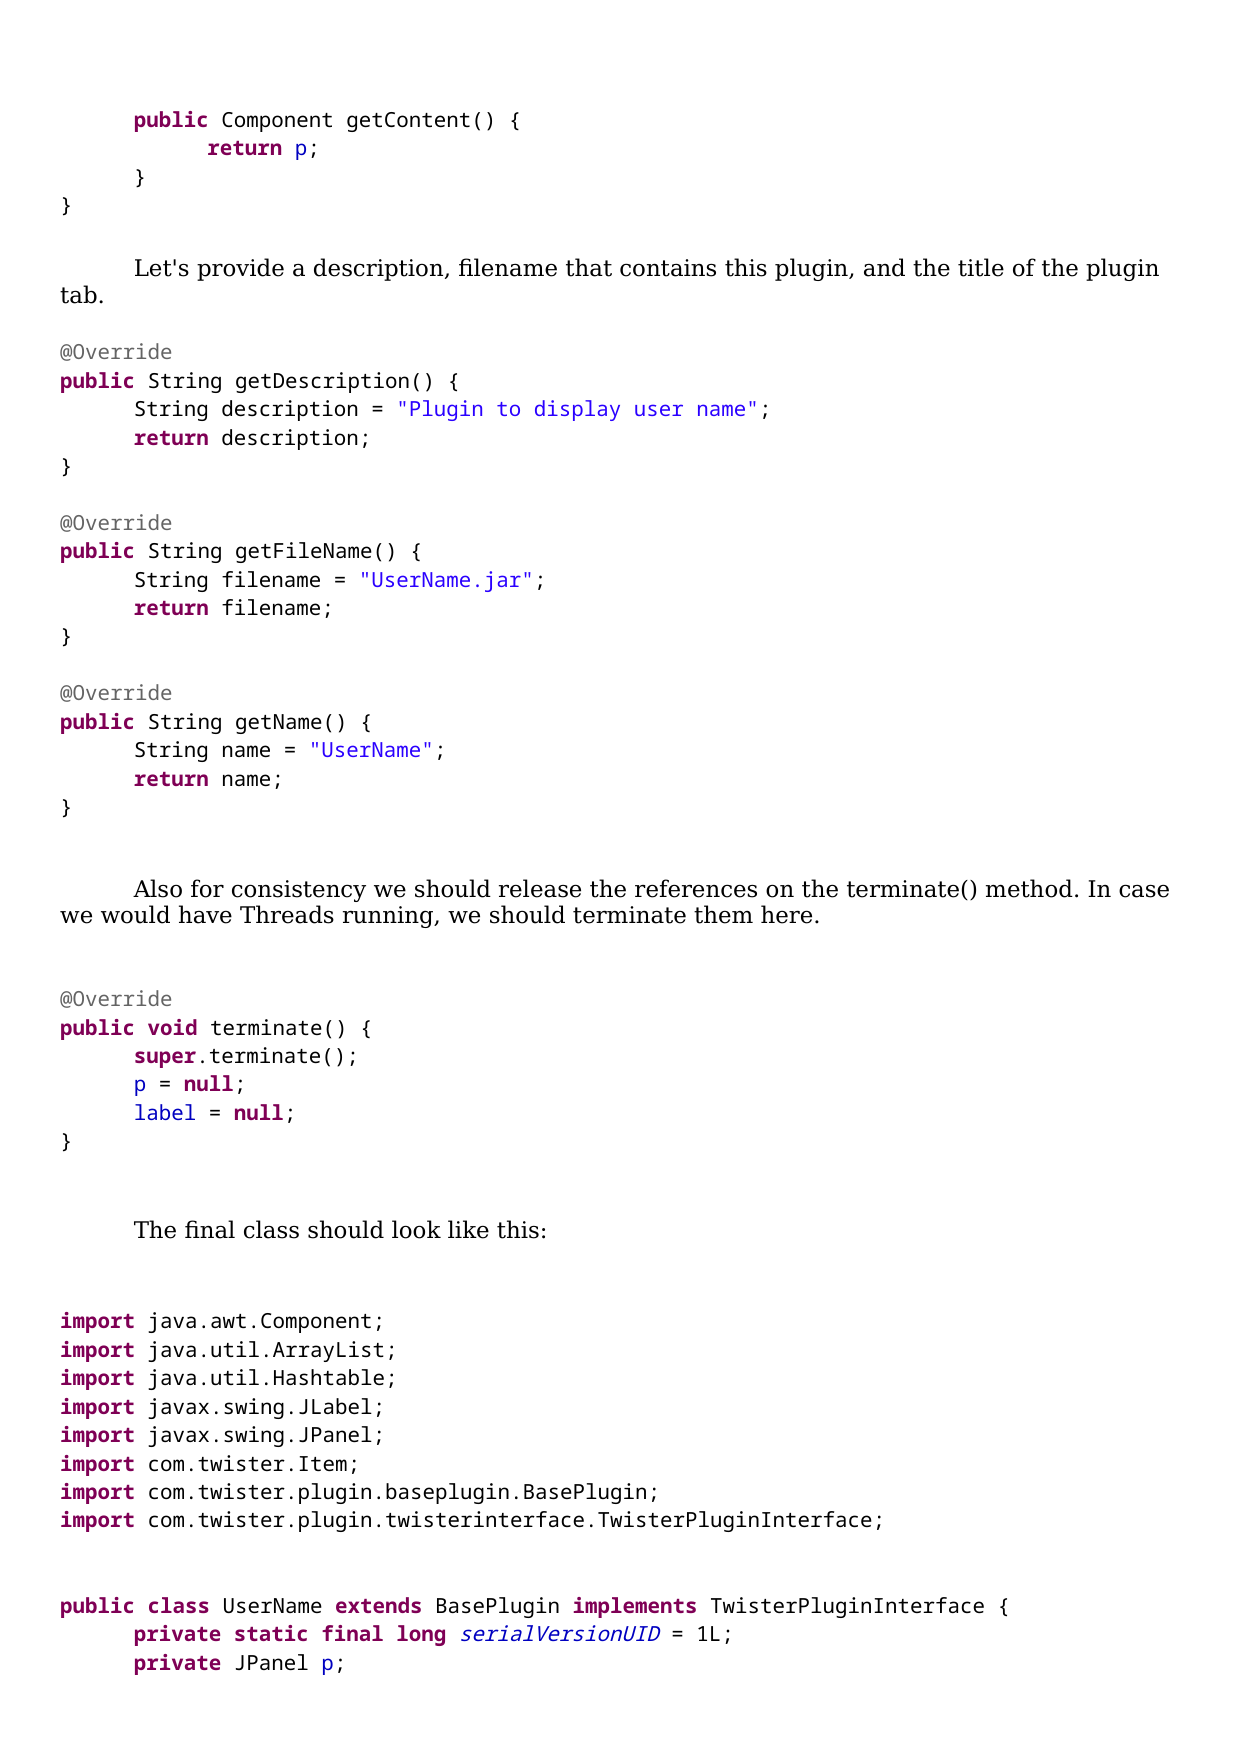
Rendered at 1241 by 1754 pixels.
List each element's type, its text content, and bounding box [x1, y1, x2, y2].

text String name = "UserName"; [60, 735, 1181, 764]
text } [60, 162, 1181, 190]
text @Override [60, 678, 1181, 707]
text public class UserName extends BasePlugin implements TwisterPluginInterface { [60, 1591, 1181, 1619]
text @Override [60, 337, 1181, 366]
text @Override [60, 984, 1181, 1013]
text private static final long serialVersionUID = 1L; [60, 1619, 1181, 1648]
text import java.util.ArrayList; [60, 1335, 1181, 1363]
text import com.twister.plugin.twisterinterface.TwisterPluginInterface; [60, 1506, 1181, 1534]
text import com.twister.Item; [60, 1449, 1181, 1477]
text Let's provide a description, filename that contains this plugin, and the title of the plugin tab. [60, 256, 1181, 309]
text @Override [60, 508, 1181, 536]
text public void terminate() { [60, 1013, 1181, 1041]
text super.terminate(); [60, 1041, 1181, 1069]
text String description = "Plugin to display user name"; [60, 394, 1181, 423]
text return name; [60, 764, 1181, 792]
text } [60, 622, 1181, 650]
text String filename = "UserName.jar"; [60, 565, 1181, 593]
text private JPanel p; [60, 1648, 1181, 1676]
text return p; [60, 133, 1181, 162]
text } [60, 451, 1181, 479]
text public String getDescription() { [60, 366, 1181, 394]
text import com.twister.plugin.baseplugin.BasePlugin; [60, 1477, 1181, 1506]
text return description; [60, 423, 1181, 451]
text import javax.swing.JPanel; [60, 1420, 1181, 1449]
text p = null; [60, 1069, 1181, 1098]
text import javax.swing.JLabel; [60, 1392, 1181, 1420]
text import java.util.Hashtable; [60, 1363, 1181, 1392]
text import java.awt.Component; [60, 1307, 1181, 1335]
text return filename; [60, 593, 1181, 622]
text } [60, 190, 1181, 219]
text Also for consistency we should release the references on the terminate() method. In case we would have Threads running, we should terminate them here. [60, 876, 1181, 929]
text public Component getContent() { [60, 105, 1181, 133]
text } [60, 792, 1181, 821]
text label = null; [60, 1098, 1181, 1126]
text public String getFileName() { [60, 536, 1181, 565]
text } [60, 1126, 1181, 1155]
text The final class should look like this: [60, 1217, 1181, 1244]
text public String getName() { [60, 707, 1181, 735]
